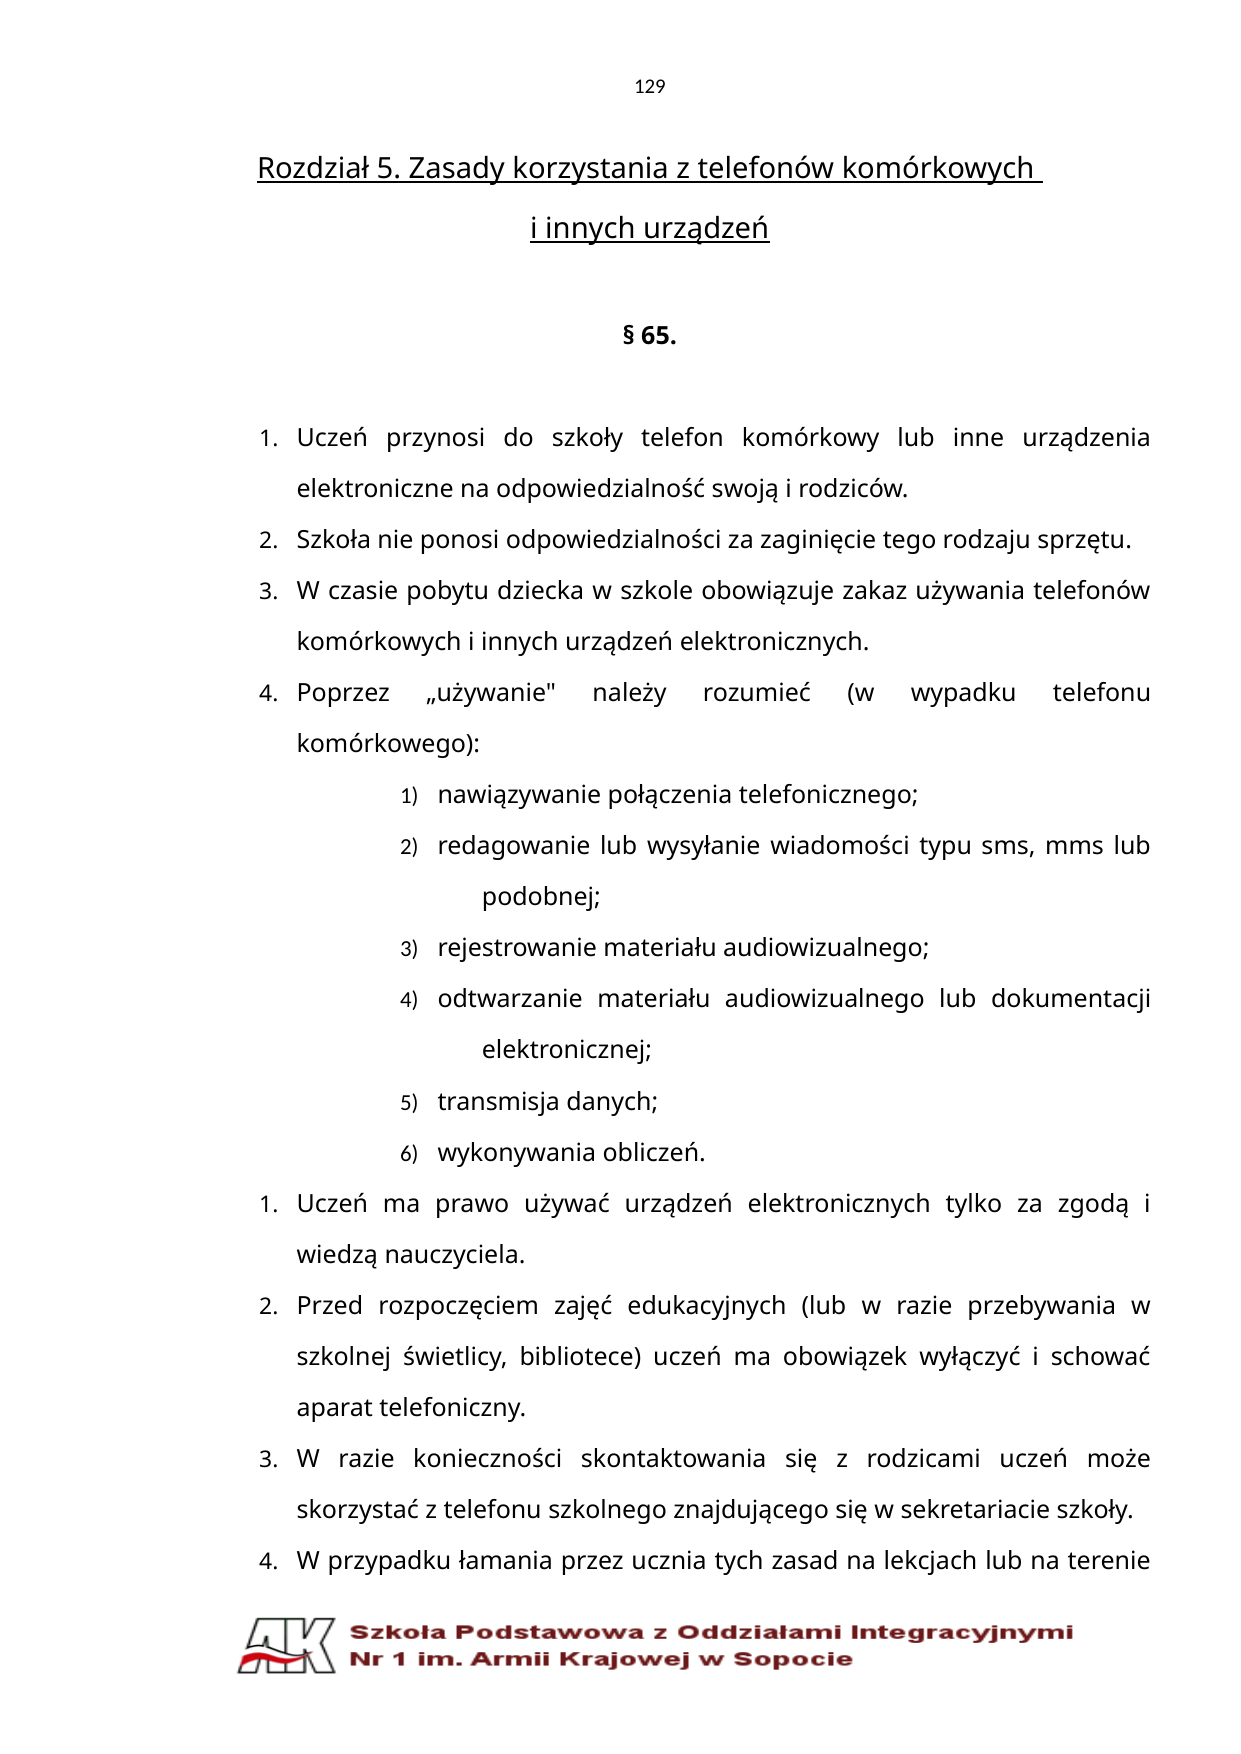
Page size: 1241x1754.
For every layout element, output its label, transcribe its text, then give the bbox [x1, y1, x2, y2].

text Rozdział 5. Zasady korzystania z telefonów komórkowych i innych urządzeń [148, 148, 1152, 247]
list Szkoła nie ponosi odpowiedzialności za zaginięcie tego rodzaju sprzętu. [259, 522, 1152, 556]
text § 65. [148, 318, 1152, 352]
list W razie konieczności skontaktowania się z rodzicami uczeń może skorzystać z telefonu szkolnego znajdującego się w sekretariacie szkoły. [259, 1441, 1152, 1526]
list W czasie pobytu dziecka w szkole obowiązuje zakaz używania telefonów komórkowych i innych urządzeń elektronicznych. [259, 573, 1152, 658]
picture [236, 1611, 1122, 1680]
list Uczeń ma prawo używać urządzeń elektronicznych tylko za zgodą i wiedzą nauczyciela. [259, 1185, 1152, 1270]
list redagowanie lub wysyłanie wiadomości typu sms, mms lub podobnej; [400, 828, 1152, 913]
list Uczeń przynosi do szkoły telefon komórkowy lub inne urządzenia elektroniczne na odpowiedzialność swoją i rodziców. [259, 420, 1152, 505]
list W przypadku łamania przez ucznia tych zasad na lekcjach lub na terenie [259, 1543, 1152, 1577]
list transmisja danych; [400, 1083, 1152, 1117]
list Poprzez „używanie" należy rozumieć (w wypadku telefonu komórkowego): [259, 675, 1152, 760]
list Przed rozpoczęciem zajęć edukacyjnych (lub w razie przebywania w szkolnej świetlicy, bibliotece) uczeń ma obowiązek wyłączyć i schować aparat telefoniczny. [259, 1287, 1152, 1423]
list nawiązywanie połączenia telefonicznego; [400, 777, 1152, 811]
list odtwarzanie materiału audiowizualnego lub dokumentacji elektronicznej; [400, 981, 1152, 1066]
list rejestrowanie materiału audiowizualnego; [400, 930, 1152, 964]
list wykonywania obliczeń. [400, 1134, 1152, 1168]
